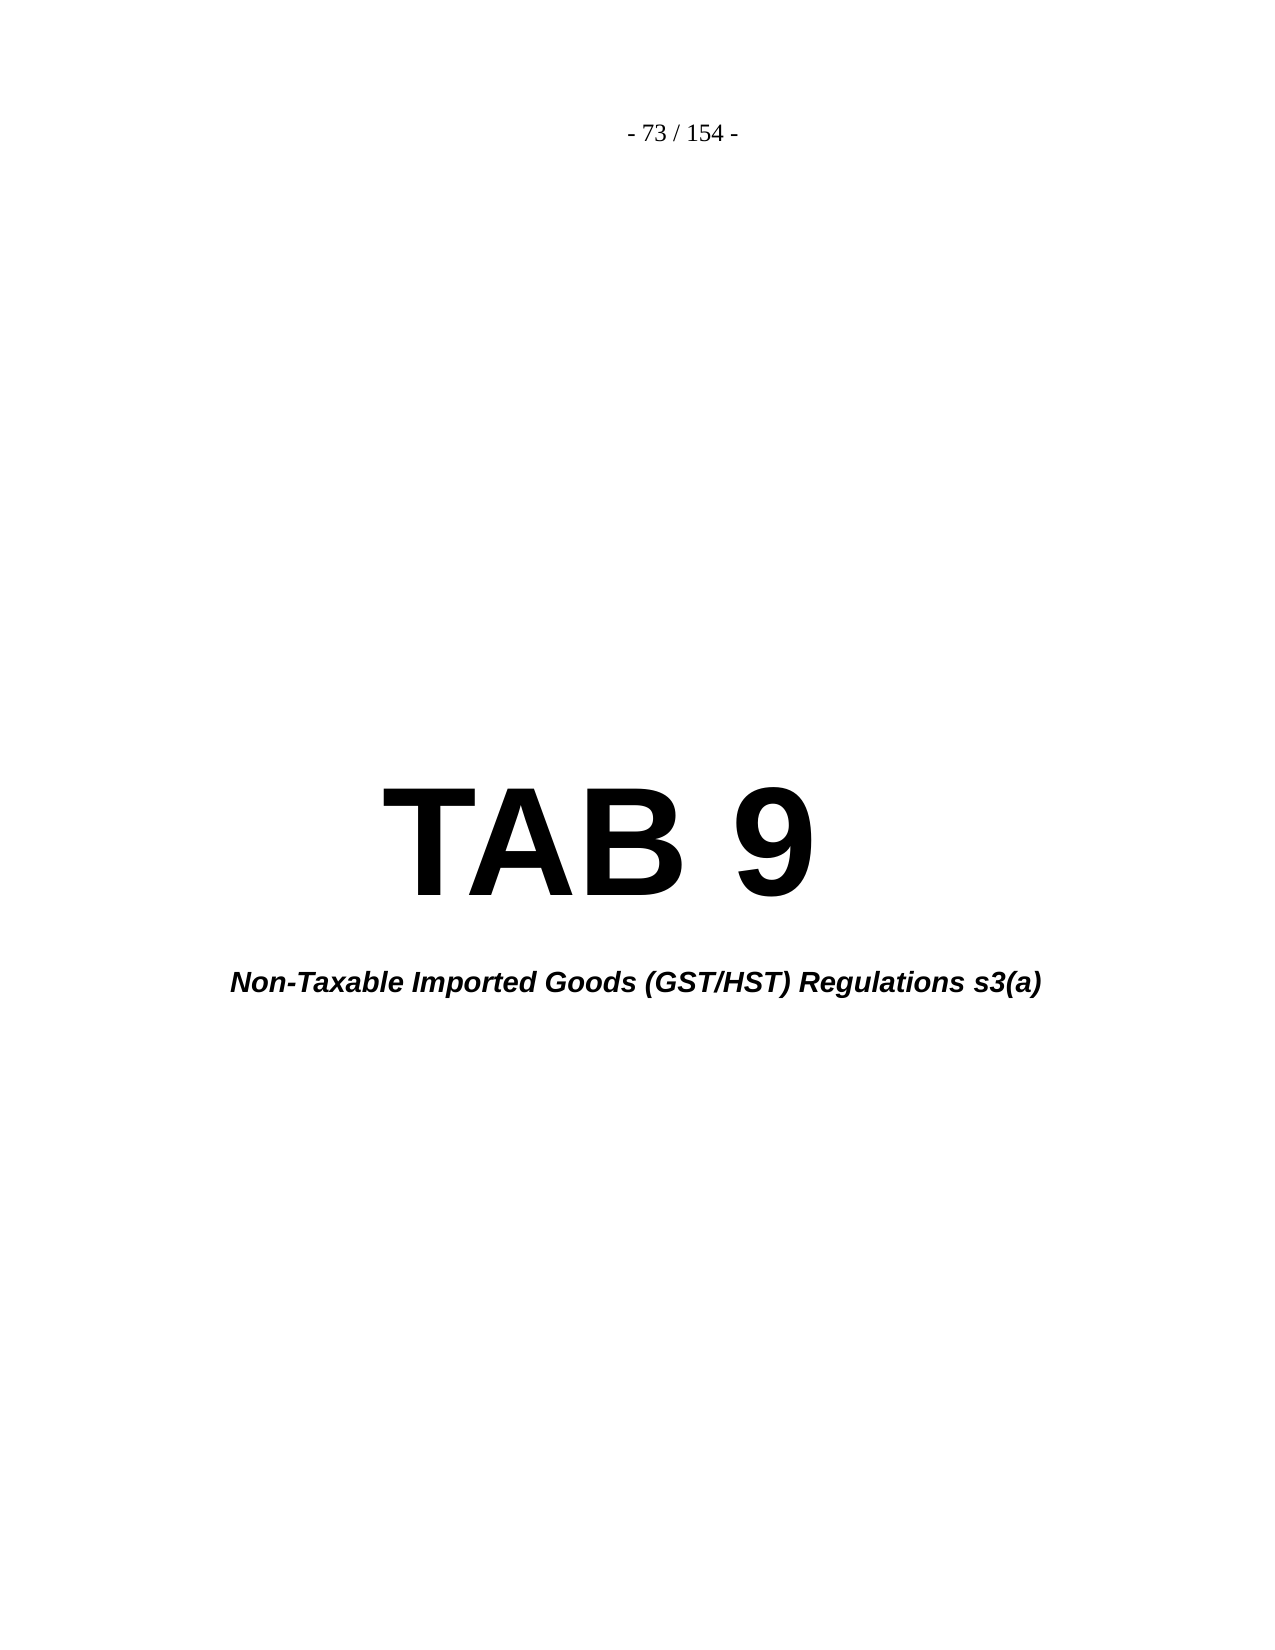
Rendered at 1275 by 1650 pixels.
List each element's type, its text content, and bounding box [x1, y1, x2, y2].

subtitle Non-Taxable Imported Goods (GST/HST) Regulations s3(a) [118, 965, 1157, 998]
